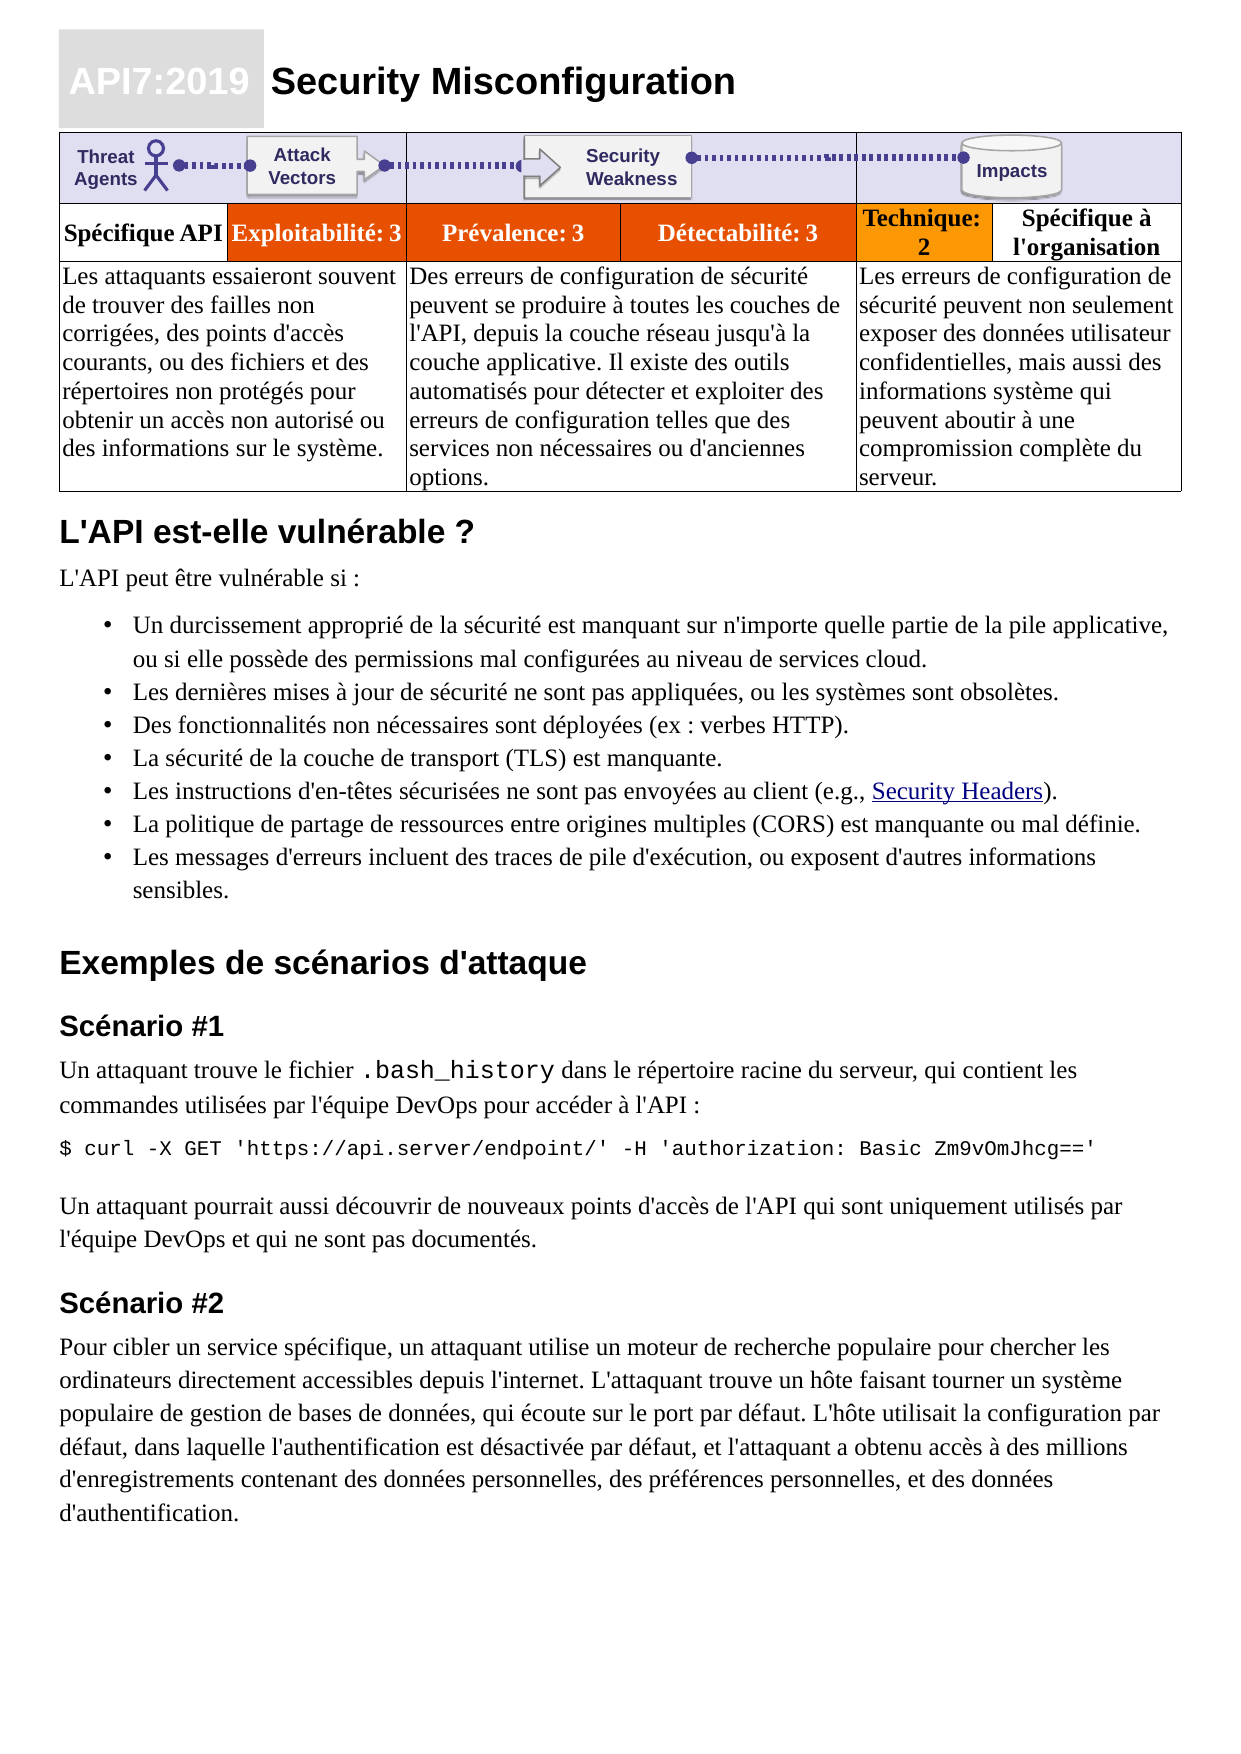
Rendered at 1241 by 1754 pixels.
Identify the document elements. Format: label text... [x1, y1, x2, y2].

table_cell Des erreurs de configuration de sécurité peuvent se produire à toutes les couches de l'API, depuis la couche réseau jusqu'à la couche applicative. Il existe des outils automatisés pour détecter et exploiter des erreurs de configuration telles que des services non nécessaires ou d'anciennes options. [407, 262, 856, 491]
text Un attaquant trouve le fichier .bash_history dans le répertoire racine du serveur, qui contient les commandes utilisées par l'équipe DevOps pour accéder à l'API : [59, 1055, 1181, 1119]
subtitle Scénario #2 [59, 1286, 1181, 1320]
table_header [60, 133, 227, 203]
table_cell Les attaquants essaieront souvent de trouver des failles non corrigées, des points d'accès courants, ou des fichiers et des répertoires non protégés pour obtenir un accès non autorisé ou des informations sur le système. [60, 262, 406, 491]
list Des fonctionnalités non nécessaires sont déployées (ex : verbes HTTP). [103, 710, 1181, 738]
list La sécurité de la couche de transport (TLS) est manquante. [103, 743, 1181, 771]
table_header [227, 133, 406, 203]
list Les dernières mises à jour de sécurité ne sont pas appliquées, ou les systèmes sont obsolètes. [103, 677, 1181, 705]
table_cell Prévalence: 3 [407, 204, 620, 261]
table_cell Exploitabilité: 3 [228, 204, 406, 261]
table_cell Spécifique API [60, 204, 227, 261]
subtitle L'API est-elle vulnérable ? [59, 512, 1181, 551]
table_cell Spécifique à l'organisation [993, 204, 1181, 261]
text Pour cibler un service spécifique, un attaquant utilise un moteur de recherche populaire pour chercher les ordinateurs directement accessibles depuis l'internet. L'attaquant trouve un hôte faisant tourner un système populaire de gestion de bases de données, qui écoute sur le port par défaut. L'hôte utilisait la configuration par défaut, dans laquelle l'authentification est désactivée par défaut, et l'attaquant a obtenu accès à des millions d'enregistrements contenant des données personnelles, des préférences personnelles, et des données d'authentification. [59, 1332, 1181, 1526]
table_header [407, 133, 620, 203]
table_header [857, 133, 992, 203]
list Les instructions d'en-têtes sécurisées ne sont pas envoyées au client (e.g., Security Headers). [103, 776, 1181, 804]
table_header [620, 133, 856, 203]
table_cell Les erreurs de configuration de sécurité peuvent non seulement exposer des données utilisateur confidentielles, mais aussi des informations système qui peuvent aboutir à une compromission complète du serveur. [857, 262, 1181, 491]
list La politique de partage de ressources entre origines multiples (CORS) est manquante ou mal définie. [103, 809, 1181, 837]
table_cell Technique: 2 [857, 204, 992, 261]
table_cell Détectabilité: 3 [621, 204, 856, 261]
subtitle Scénario #1 [59, 1009, 1181, 1043]
list Un durcissement approprié de la sécurité est manquant sur n'importe quelle partie de la pile applicative, ou si elle possède des permissions mal configurées au niveau de services cloud. [103, 611, 1181, 672]
table_header [992, 133, 1181, 203]
text $ curl -X GET 'https://api.server/endpoint/' -H 'authorization: Basic Zm9vOmJhcg==' [59, 1138, 1181, 1162]
list Les messages d'erreurs incluent des traces de pile d'exécution, ou exposent d'autres informations sensibles. [103, 842, 1181, 903]
text L'API peut être vulnérable si : [59, 563, 1181, 592]
subtitle Exemples de scénarios d'attaque [59, 943, 1181, 982]
text Un attaquant pourrait aussi découvrir de nouveaux points d'accès de l'API qui sont uniquement utilisés par l'équipe DevOps et qui ne sont pas documentés. [59, 1191, 1181, 1253]
